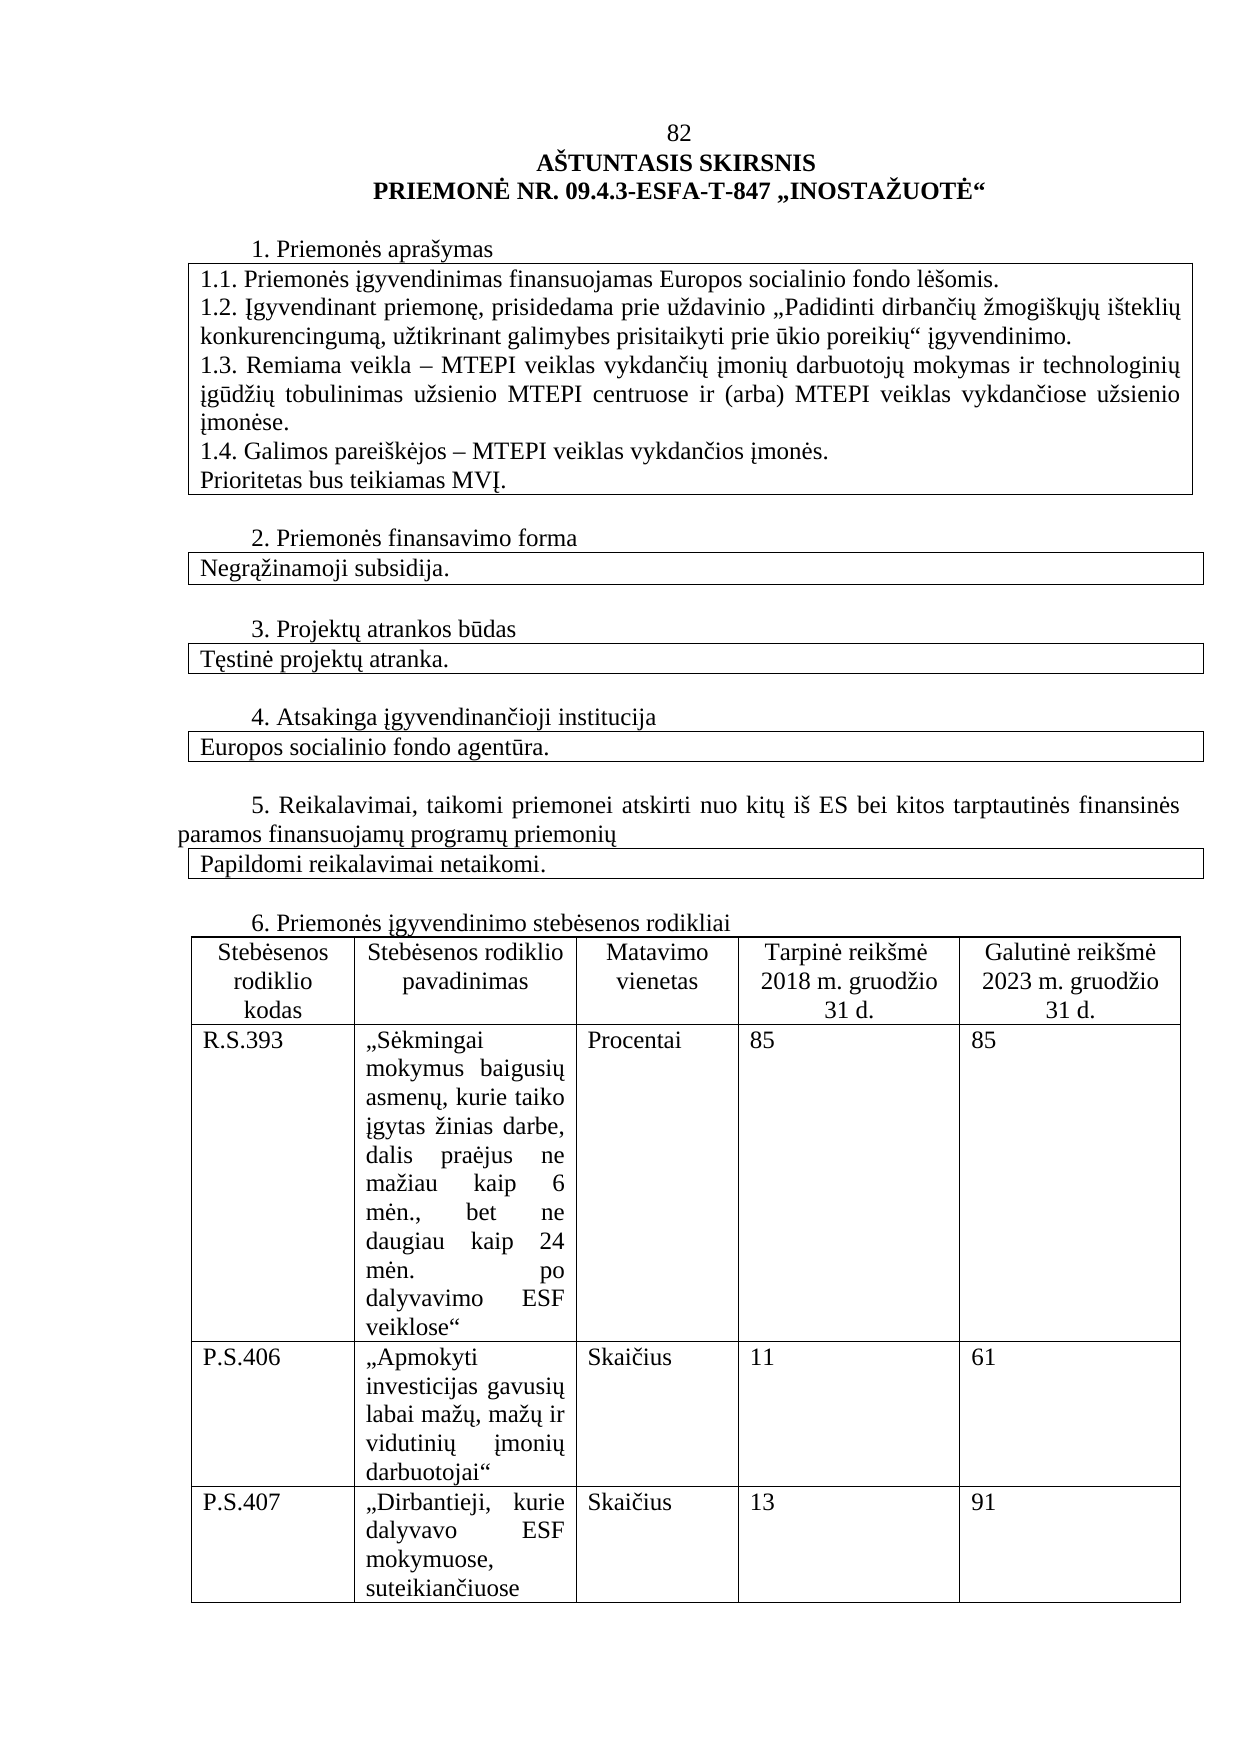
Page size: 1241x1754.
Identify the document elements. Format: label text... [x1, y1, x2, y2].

table_cell 91 [960, 1487, 1180, 1602]
table_header Stebėsenos rodiklio kodas [192, 938, 354, 1024]
table_header Negrąžinamoji subsidija. [189, 553, 1203, 584]
text PRIEMONĖ NR. 09.4.3-ESFA-T-847 „inoSTAŽUOTĖ“ [177, 176, 1181, 205]
table_header Papildomi reikalavimai netaikomi. [189, 849, 1203, 878]
table_cell „Dirbantieji, kurie dalyvavo ESF mokymuose, suteikiančiuose [355, 1487, 576, 1602]
table_header Stebėsenos rodiklio pavadinimas [355, 938, 576, 1024]
table_cell 85 [739, 1025, 959, 1341]
table_cell 85 [960, 1025, 1180, 1341]
table_header Europos socialinio fondo agentūra. [189, 732, 1203, 761]
table_header Matavimo vienetas [577, 938, 738, 1024]
table_cell „Sėkmingai mokymus baigusių asmenų, kurie taiko įgytas žinias darbe, dalis praėjus ne mažiau kaip 6 mėn., bet ne daugiau kaip 24 mėn. po dalyvavimo ESF veiklose“ [355, 1025, 576, 1341]
table_header Tęstinė projektų atranka. [189, 644, 1203, 672]
table_header Galutinė reikšmė 2023 m. gruodžio 31 d. [960, 938, 1180, 1024]
table_cell 13 [739, 1487, 959, 1602]
table_cell 1.4. Galimos pareiškėjos – MTEPI veiklas vykdančios įmonės. Prioritetas bus teikiamas MVĮ. [189, 436, 1192, 494]
text AŠTUNTASIS SKIRSNIS [177, 148, 1181, 176]
table_cell 61 [960, 1342, 1180, 1486]
table_cell Procentai [577, 1025, 738, 1341]
table_cell Skaičius [577, 1487, 738, 1602]
text 4. Atsakinga įgyvendinančioji institucija [177, 702, 1181, 731]
text 5. Reikalavimai, taikomi priemonei atskirti nuo kitų iš ES bei kitos tarptautinės finansinės paramos finansuojamų programų priemonių [177, 791, 1181, 848]
table_cell P.S.406 [192, 1342, 354, 1486]
table_cell P.S.407 [192, 1487, 354, 1602]
table_cell 11 [739, 1342, 959, 1486]
table_cell „Apmokyti investicijas gavusių labai mažų, mažų ir vidutinių įmonių darbuotojai“ [355, 1342, 576, 1486]
table_cell R.S.393 [192, 1025, 354, 1341]
table_cell 1.3. Remiama veikla – MTEPI veiklas vykdančių įmonių darbuotojų mokymas ir technologinių įgūdžių tobulinimas užsienio MTEPI centruose ir (arba) MTEPI veiklas vykdančiose užsienio įmonėse. [189, 350, 1192, 436]
table_header 1.1. Priemonės įgyvendinimas finansuojamas Europos socialinio fondo lėšomis. [189, 264, 1192, 292]
table_cell Skaičius [577, 1342, 738, 1486]
table_cell 1.2. Įgyvendinant priemonę, prisidedama prie uždavinio „Padidinti dirbančių žmogiškųjų išteklių konkurencingumą, užtikrinant galimybes prisitaikyti prie ūkio poreikių“ įgyvendinimo. [189, 293, 1192, 350]
table_header Tarpinė reikšmė 2018 m. gruodžio 31 d. [739, 938, 959, 1024]
text 1. Priemonės aprašymas [177, 234, 1181, 263]
text 6. Priemonės įgyvendinimo stebėsenos rodikliai [177, 908, 1181, 936]
text 2. Priemonės finansavimo forma [177, 523, 1181, 552]
text 3. Projektų atrankos būdas [177, 614, 1181, 643]
